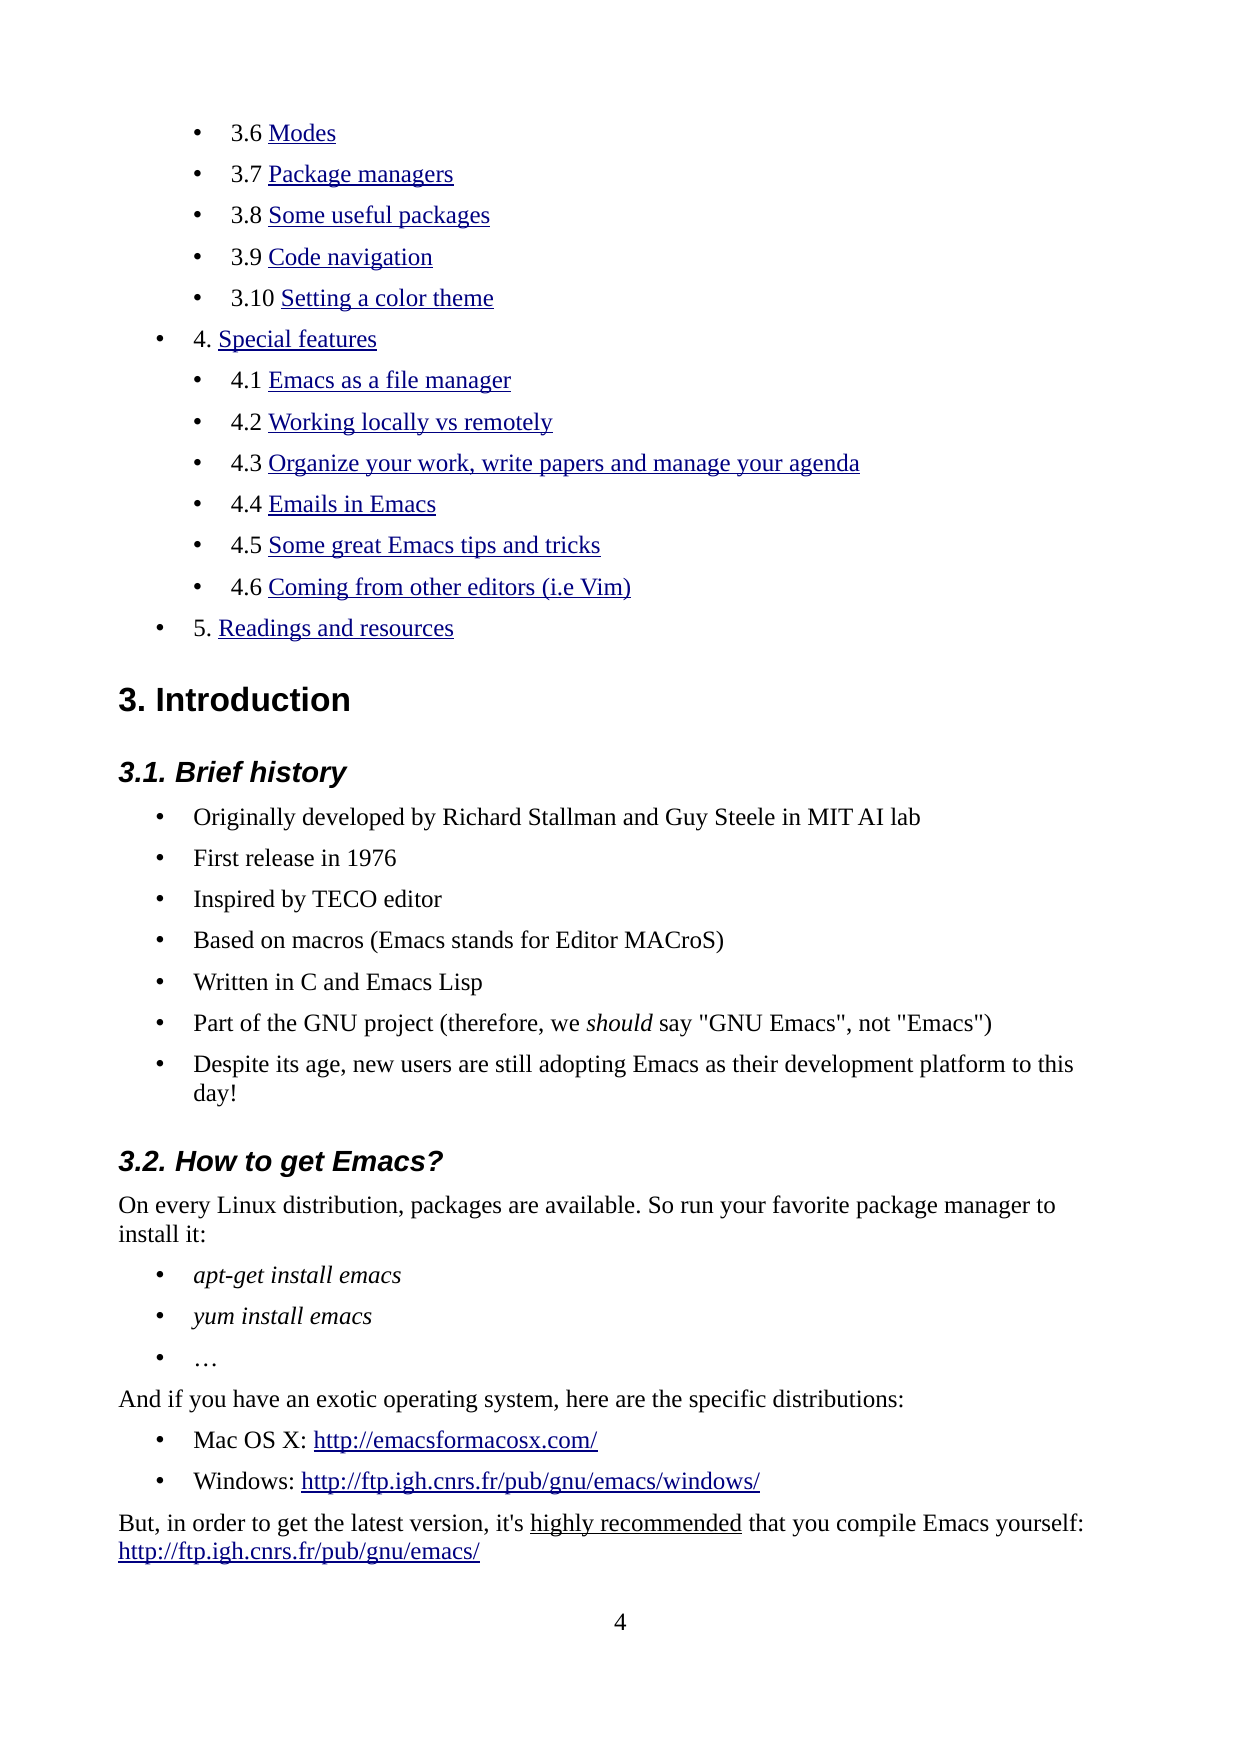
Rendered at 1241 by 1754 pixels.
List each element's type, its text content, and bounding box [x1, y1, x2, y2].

list Mac OS X: http://emacsformacosx.com/ [156, 1425, 1122, 1454]
list 3.8 Some useful packages [193, 201, 1122, 229]
list 5. Readings and resources [156, 613, 1122, 642]
list Part of the GNU project (therefore, we should say "GNU Emacs", not "Emacs") [156, 1008, 1122, 1037]
list 4.5 Some great Emacs tips and tricks [193, 531, 1122, 559]
list 4.4 Emails in Emacs [193, 489, 1122, 518]
subtitle Brief history [118, 756, 1122, 789]
list yum install emacs [156, 1301, 1122, 1330]
list 3.6 Modes [193, 118, 1122, 147]
list 3.9 Code navigation [193, 242, 1122, 271]
list 4.3 Organize your work, write papers and manage your agenda [193, 448, 1122, 477]
text On every Linux distribution, packages are available. So run your favorite package manager to install it: [118, 1190, 1122, 1248]
text But, in order to get the latest version, it's highly recommended that you compile Emacs yourself: http://ftp.igh.cnrs.fr/pub/gnu/emacs/ [118, 1508, 1122, 1565]
list 4.1 Emacs as a file manager [193, 366, 1122, 394]
list 4.2 Working locally vs remotely [193, 407, 1122, 436]
list Written in C and Emacs Lisp [156, 967, 1122, 995]
list Despite its age, new users are still adopting Emacs as their development platform to this day! [156, 1049, 1122, 1107]
list 4.6 Coming from other editors (i.e Vim) [193, 572, 1122, 601]
subtitle Introduction [118, 679, 1122, 718]
list 3.7 Package managers [193, 159, 1122, 188]
list Windows: http://ftp.igh.cnrs.fr/pub/gnu/emacs/windows/ [156, 1466, 1122, 1495]
list First release in 1976 [156, 843, 1122, 872]
list … [156, 1343, 1122, 1371]
text And if you have an exotic operating system, here are the specific distributions: [118, 1384, 1122, 1413]
list apt-get install emacs [156, 1260, 1122, 1289]
list Based on macros (Emacs stands for Editor MACroS) [156, 925, 1122, 954]
list 4. Special features [156, 324, 1122, 353]
list 3.10 Setting a color theme [193, 283, 1122, 312]
list Originally developed by Richard Stallman and Guy Steele in MIT AI lab [156, 802, 1122, 830]
list Inspired by TECO editor [156, 884, 1122, 913]
subtitle How to get Emacs? [118, 1144, 1122, 1178]
